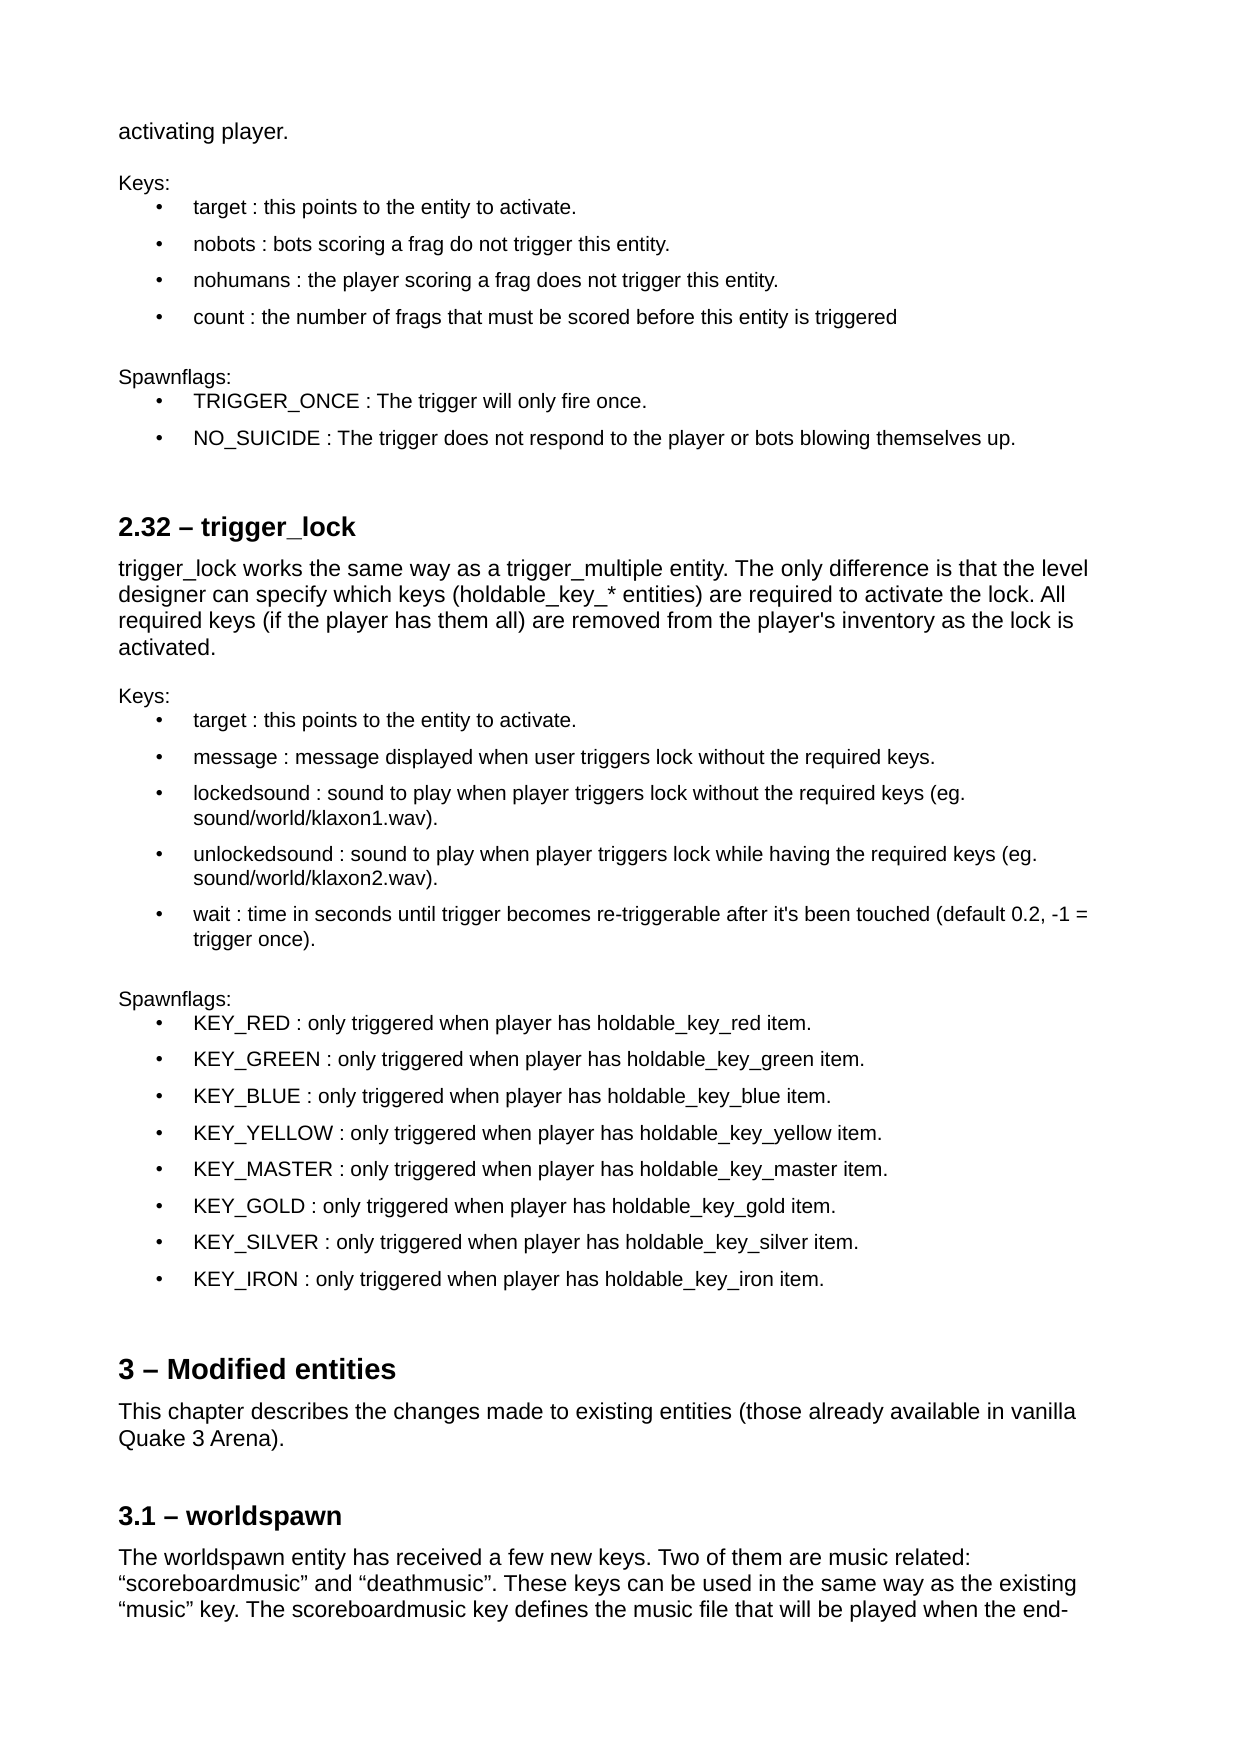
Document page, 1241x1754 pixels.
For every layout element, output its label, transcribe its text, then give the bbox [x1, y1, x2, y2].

list lockedsound : sound to play when player triggers lock without the required keys (eg. sound/world/klaxon1.wav). [156, 781, 1122, 829]
list KEY_BLUE : only triggered when player has holdable_key_blue item. [156, 1084, 1122, 1108]
text The worldspawn entity has received a few new keys. Two of them are music related: “scoreboardmusic” and “deathmusic”. These keys can be used in the same way as the existing “music” key. The scoreboardmusic key defines the music file that will be played when the end- [118, 1544, 1122, 1623]
text Keys: [118, 171, 1122, 195]
list KEY_GOLD : only triggered when player has holdable_key_gold item. [156, 1193, 1122, 1218]
list count : the number of frags that must be scored before this entity is triggered [156, 304, 1122, 328]
text trigger_lock works the same way as a trigger_multiple entity. The only difference is that the level designer can specify which keys (holdable_key_* entities) are required to activate the lock. All required keys (if the player has them all) are removed from the player's inventory as the lock is activated. [118, 555, 1122, 660]
list message : message displayed when user triggers lock without the required keys. [156, 745, 1122, 769]
list KEY_YELLOW : only triggered when player has holdable_key_yellow item. [156, 1120, 1122, 1144]
list KEY_RED : only triggered when player has holdable_key_red item. [156, 1011, 1122, 1035]
list KEY_SILVER : only triggered when player has holdable_key_silver item. [156, 1230, 1122, 1254]
list KEY_IRON : only triggered when player has holdable_key_iron item. [156, 1267, 1122, 1291]
list target : this points to the entity to activate. [156, 195, 1122, 219]
list nohumans : the player scoring a frag does not trigger this entity. [156, 268, 1122, 292]
subtitle 3 – Modified entities [118, 1352, 1122, 1386]
list unlockedsound : sound to play when player triggers lock while having the required keys (eg. sound/world/klaxon2.wav). [156, 842, 1122, 890]
text Keys: [118, 684, 1122, 708]
subtitle 2.32 – trigger_lock [118, 511, 1122, 542]
list TRIGGER_ONCE : The trigger will only fire once. [156, 389, 1122, 413]
list wait : time in seconds until trigger becomes re-triggerable after it's been touched (default 0.2, -1 = trigger once). [156, 902, 1122, 950]
list KEY_MASTER : only triggered when player has holdable_key_master item. [156, 1157, 1122, 1181]
text activating player. [118, 118, 1122, 144]
list KEY_GREEN : only triggered when player has holdable_key_green item. [156, 1047, 1122, 1071]
text Spawnflags: [118, 987, 1122, 1011]
list NO_SUICIDE : The trigger does not respond to the player or bots blowing themselves up. [156, 426, 1122, 449]
subtitle 3.1 – worldspawn [118, 1500, 1122, 1531]
list target : this points to the entity to activate. [156, 708, 1122, 732]
text This chapter describes the changes made to existing entities (those already available in vanilla Quake 3 Arena). [118, 1398, 1122, 1451]
list nobots : bots scoring a frag do not trigger this entity. [156, 231, 1122, 255]
text Spawnflags: [118, 365, 1122, 389]
